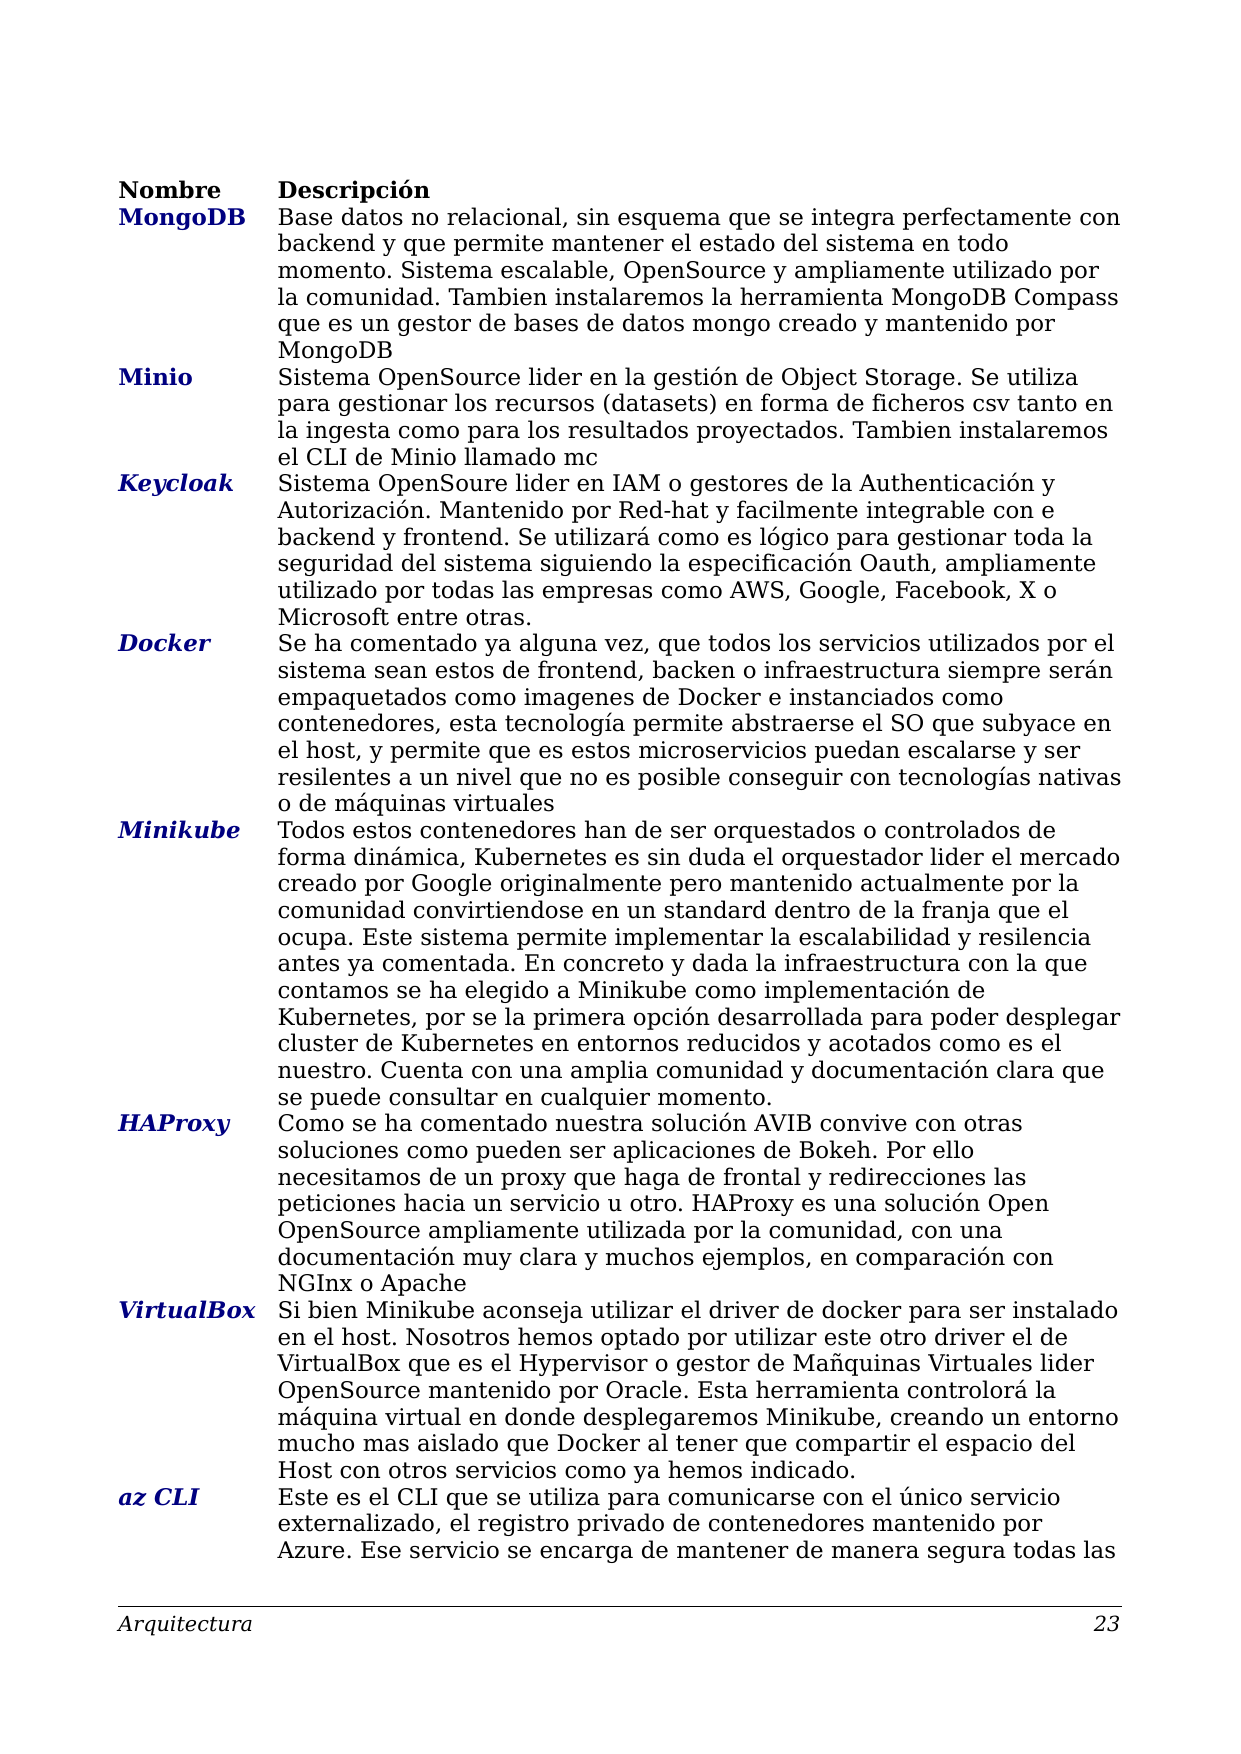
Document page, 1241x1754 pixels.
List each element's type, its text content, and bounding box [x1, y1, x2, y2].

table_cell VirtualBox [118, 1297, 277, 1484]
table_header Nombre [118, 177, 277, 204]
table_cell Base datos no relacional, sin esquema que se integra perfectamente con backend y que permite mantener el estado del sistema en todo momento. Sistema escalable, OpenSource y ampliamente utilizado por la comunidad. Tambien instalaremos la herramienta MongoDB Compass que es un gestor de bases de datos mongo creado y mantenido por MongoDB [278, 204, 1123, 364]
table_cell Sistema OpenSoure lider en IAM o gestores de la Authenticación y Autorización. Mantenido por Red-hat y facilmente integrable con e backend y frontend. Se utilizará como es lógico para gestionar toda la seguridad del sistema siguiendo la especificación Oauth, ampliamente utilizado por todas las empresas como AWS, Google, Facebook, X o Microsoft entre otras. [278, 470, 1123, 630]
table_cell Keycloak [118, 470, 277, 630]
table_cell Sistema OpenSource lider en la gestión de Object Storage. Se utiliza para gestionar los recursos (datasets) en forma de ficheros csv tanto en la ingesta como para los resultados proyectados. Tambien instalaremos el CLI de Minio llamado mc [278, 364, 1123, 470]
table_cell Minio [118, 364, 277, 470]
table_cell HAProxy [118, 1110, 277, 1297]
table_cell Como se ha comentado nuestra solución AVIB convive con otras soluciones como pueden ser aplicaciones de Bokeh. Por ello necesitamos de un proxy que haga de frontal y redirecciones las peticiones hacia un servicio u otro. HAProxy es una solución Open OpenSource ampliamente utilizada por la comunidad, con una documentación muy clara y muchos ejemplos, en comparación con NGInx o Apache [278, 1110, 1123, 1297]
table_cell Minikube [118, 817, 277, 1110]
table_cell Este es el CLI que se utiliza para comunicarse con el único servicio externalizado, el registro privado de contenedores mantenido por Azure. Ese servicio se encarga de mantener de manera segura todas las [278, 1484, 1123, 1564]
table_cell Si bien Minikube aconseja utilizar el driver de docker para ser instalado en el host. Nosotros hemos optado por utilizar este otro driver el de VirtualBox que es el Hypervisor o gestor de Mañquinas Virtuales lider OpenSource mantenido por Oracle. Esta herramienta controlorá la máquina virtual en donde desplegaremos Minikube, creando un entorno mucho mas aislado que Docker al tener que compartir el espacio del Host con otros servicios como ya hemos indicado. [278, 1297, 1123, 1484]
table_cell az CLI [118, 1484, 277, 1564]
table_header Descripción [278, 177, 1123, 204]
table_cell Se ha comentado ya alguna vez, que todos los servicios utilizados por el sistema sean estos de frontend, backen o infraestructura siempre serán empaquetados como imagenes de Docker e instanciados como contenedores, esta tecnología permite abstraerse el SO que subyace en el host, y permite que es estos microservicios puedan escalarse y ser resilentes a un nivel que no es posible conseguir con tecnologías nativas o de máquinas virtuales [278, 630, 1123, 817]
table_cell Docker [118, 630, 277, 817]
table_cell MongoDB [118, 204, 277, 364]
table_cell Todos estos contenedores han de ser orquestados o controlados de forma dinámica, Kubernetes es sin duda el orquestador lider el mercado creado por Google originalmente pero mantenido actualmente por la comunidad convirtiendose en un standard dentro de la franja que el ocupa. Este sistema permite implementar la escalabilidad y resilencia antes ya comentada. En concreto y dada la infraestructura con la que contamos se ha elegido a Minikube como implementación de Kubernetes, por se la primera opción desarrollada para poder desplegar cluster de Kubernetes en entornos reducidos y acotados como es el nuestro. Cuenta con una amplia comunidad y documentación clara que se puede consultar en cualquier momento. [278, 817, 1123, 1110]
